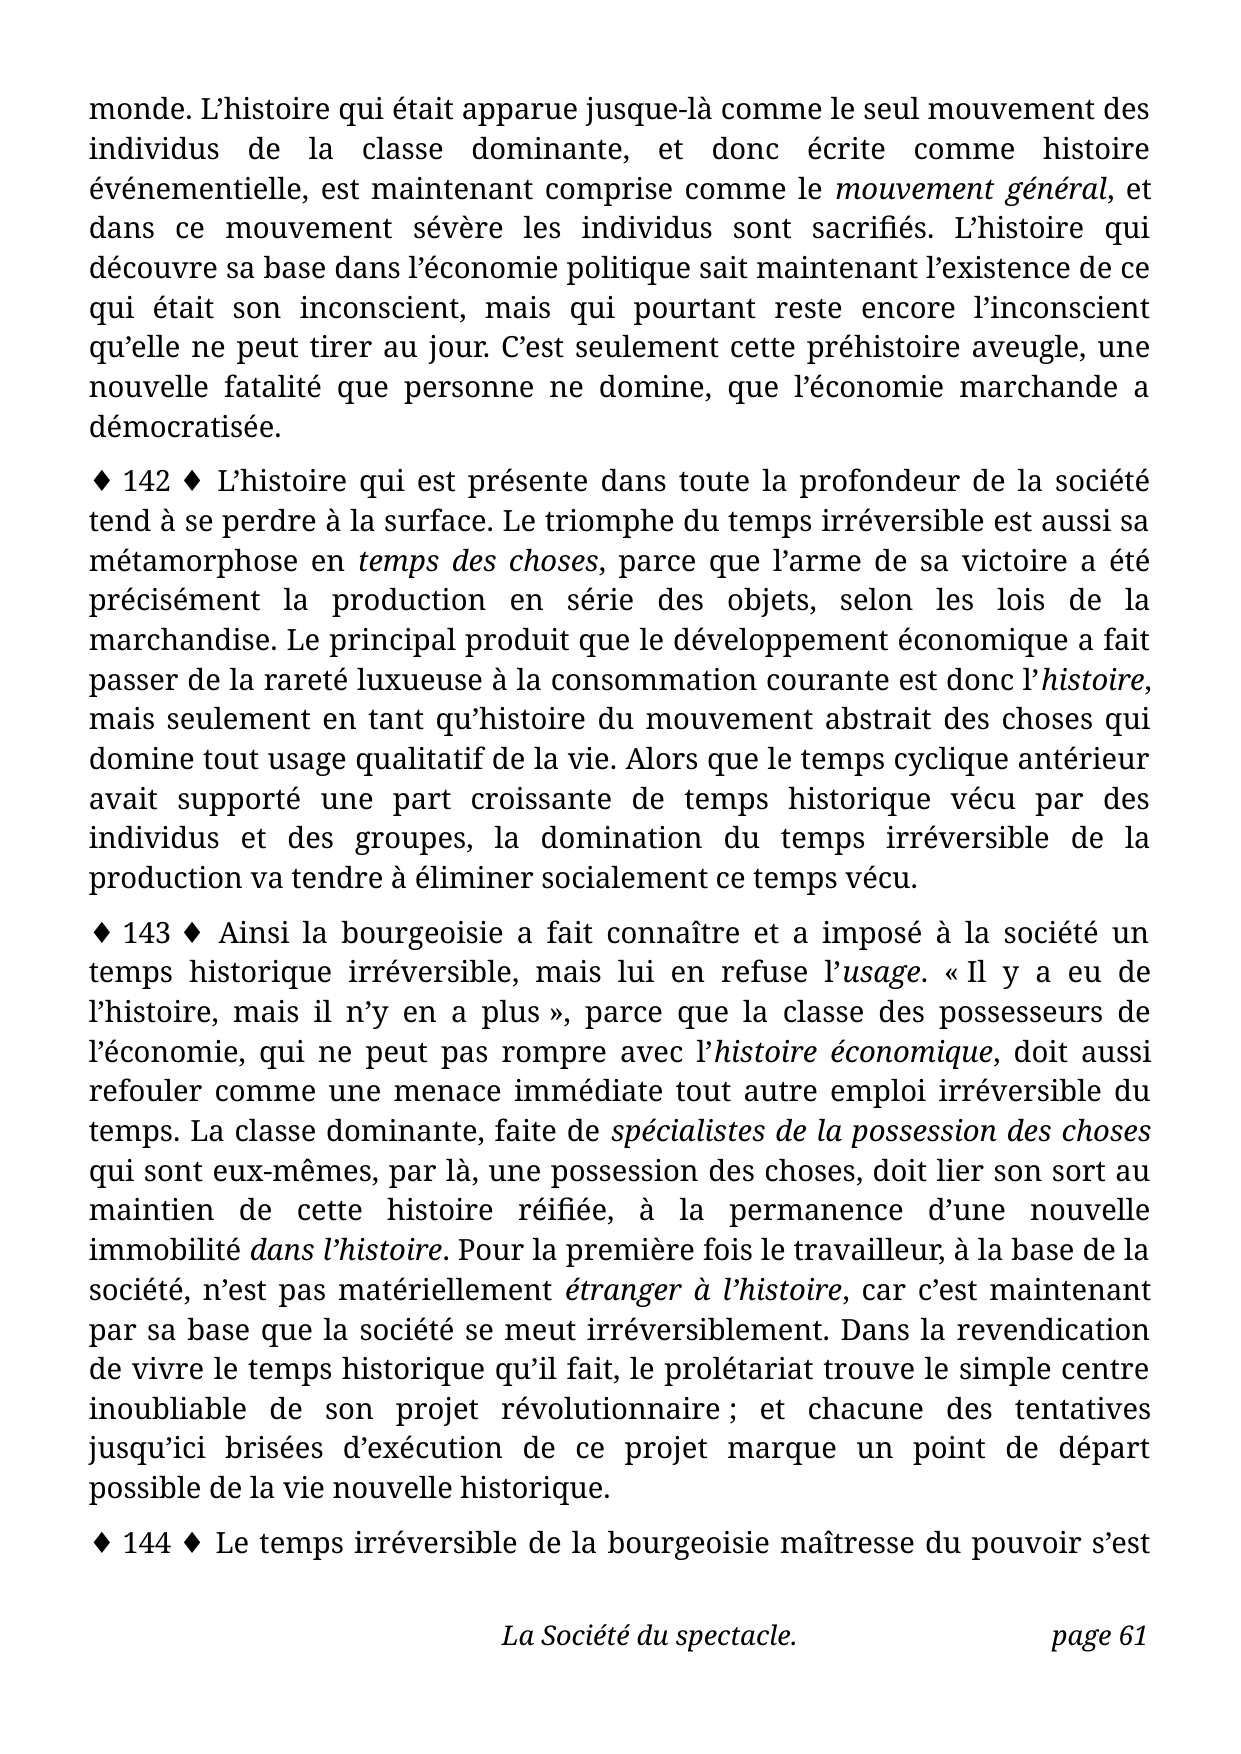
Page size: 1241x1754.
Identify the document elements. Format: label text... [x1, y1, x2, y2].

text monde. L’histoire qui était apparue jusque-là comme le seul mouvement des individus de la classe dominante, et donc écrite comme histoire événementielle, est maintenant comprise comme le mouvement général, et dans ce mouvement sévère les individus sont sacrifiés. L’histoire qui découvre sa base dans l’économie politique sait maintenant l’existence de ce qui était son inconscient, mais qui pourtant reste encore l’inconscient qu’elle ne peut tirer au jour. C’est seulement cette préhistoire aveugle, une nouvelle fatalité que personne ne domine, que l’économie marchande a démocratisée. [88, 88, 1152, 446]
text ♦ 142 ♦ L’histoire qui est présente dans toute la profondeur de la société tend à se perdre à la surface. Le triomphe du temps irréversible est aussi sa métamorphose en temps des choses, parce que l’arme de sa victoire a été précisément la production en série des objets, selon les lois de la marchandise. Le principal produit que le développement économique a fait passer de la rareté luxueuse à la consommation courante est donc l’histoire, mais seulement en tant qu’histoire du mouvement abstrait des choses qui domine tout usage qualitatif de la vie. Alors que le temps cyclique antérieur avait supporté une part croissante de temps historique vécu par des individus et des groupes, la domination du temps irréversible de la production va tendre à éliminer socialement ce temps vécu. [88, 461, 1152, 897]
text ♦ 144 ♦ Le temps irréversible de la bourgeoisie maîtresse du pouvoir s’est [88, 1522, 1152, 1562]
text ♦ 143 ♦ Ainsi la bourgeoisie a fait connaître et a imposé à la société un temps historique irréversible, mais lui en refuse l’usage. « Il y a eu de l’histoire, mais il n’y en a plus », parce que la classe des possesseurs de l’économie, qui ne peut pas rompre avec l’histoire économique, doit aussi refouler comme une menace immédiate tout autre emploi irréversible du temps. La classe dominante, faite de spécialistes de la possession des choses qui sont eux-mêmes, par là, une possession des choses, doit lier son sort au maintien de cette histoire réifiée, à la permanence d’une nouvelle immobilité dans l’histoire. Pour la première fois le travailleur, à la base de la société, n’est pas matériellement étranger à l’histoire, car c’est maintenant par sa base que la société se meut irréversiblement. Dans la revendication de vivre le temps historique qu’il fait, le prolétariat trouve le simple centre inoubliable de son projet révolutionnaire ; et chacune des tentatives jusqu’ici brisées d’exécution de ce projet marque un point de départ possible de la vie nouvelle historique. [88, 912, 1152, 1507]
